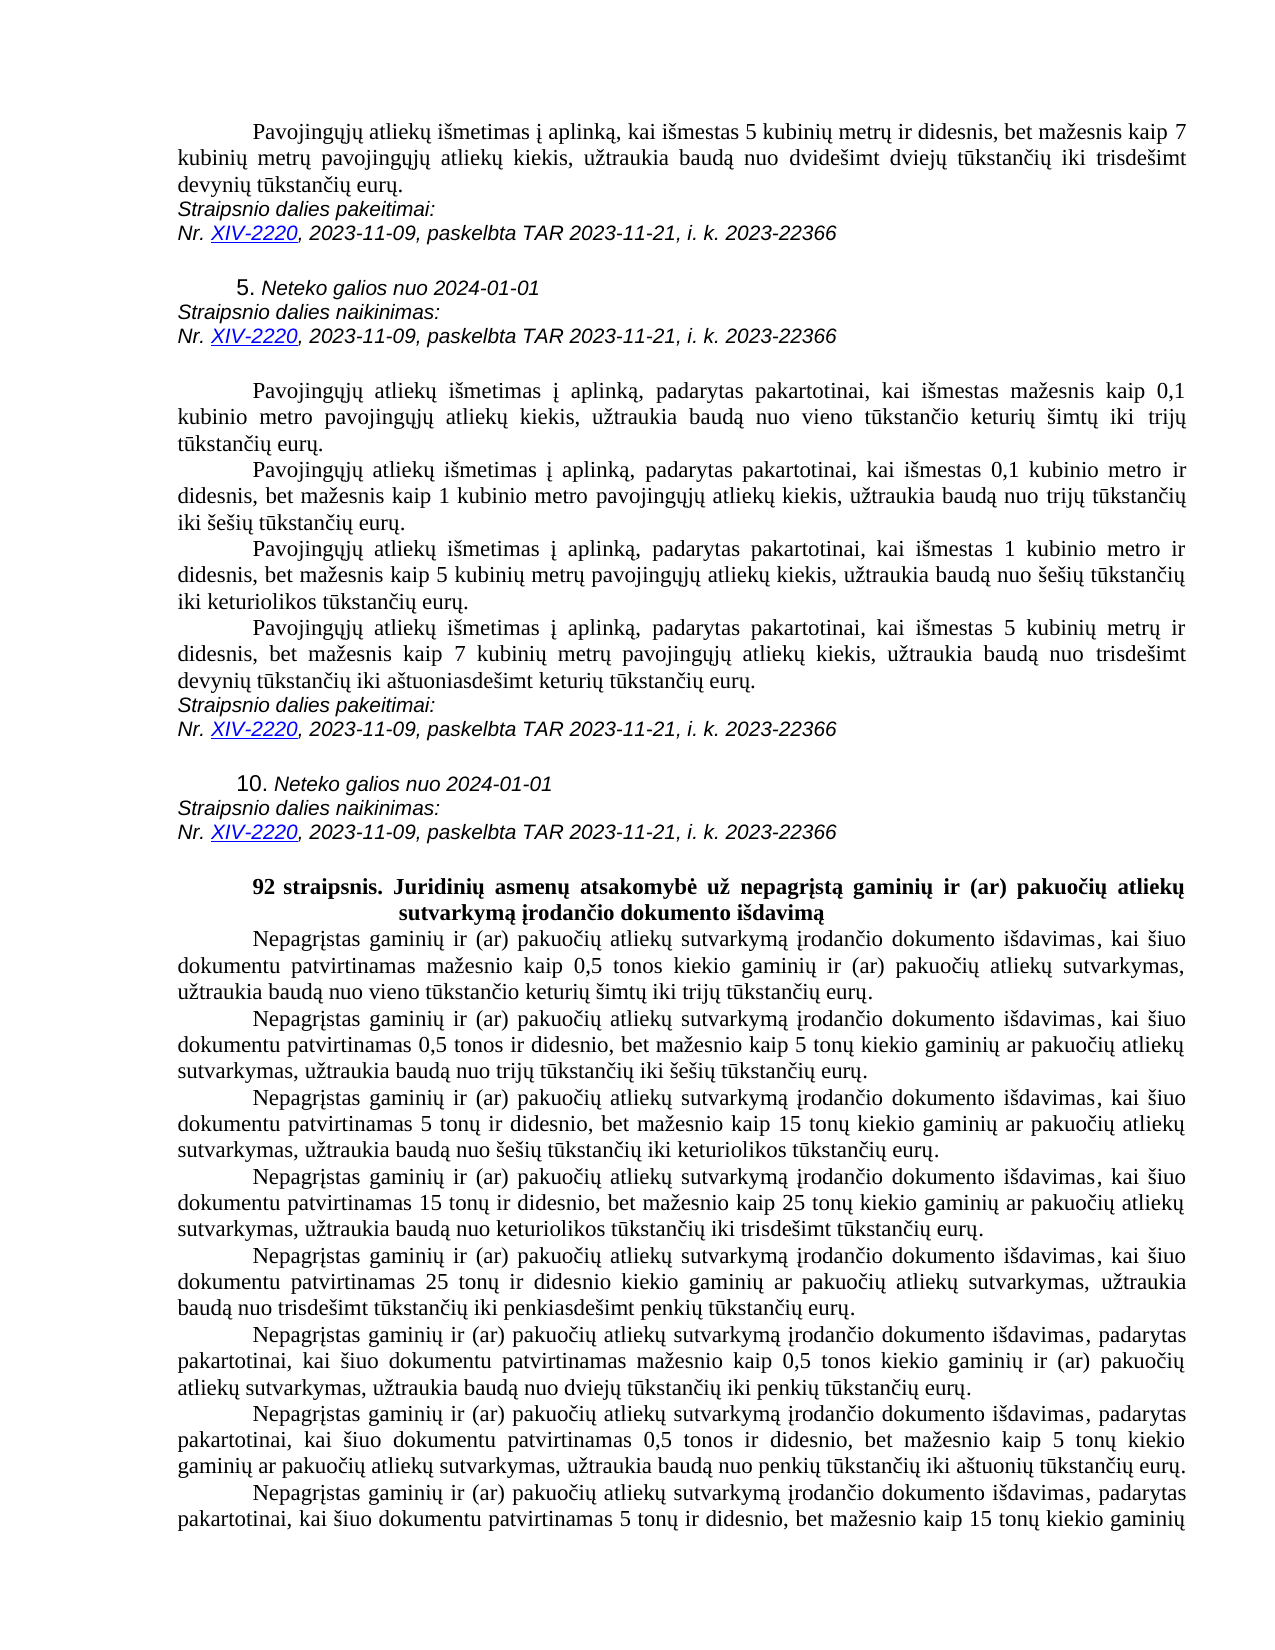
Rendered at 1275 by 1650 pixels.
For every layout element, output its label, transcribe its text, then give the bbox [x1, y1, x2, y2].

text Nepagrįstas gaminių ir (ar) pakuočių atliekų sutvarkymą įrodančio dokumento išdavimas, kai šiuo dokumentu patvirtinamas mažesnio kaip 0,5 tonos kiekio gaminių ir (ar) pakuočių atliekų sutvarkymas, užtraukia baudą nuo vieno tūkstančio keturių šimtų iki trijų tūkstančių eurų. [177, 926, 1186, 1004]
text Nepagrįstas gaminių ir (ar) pakuočių atliekų sutvarkymą įrodančio dokumento išdavimas, padarytas pakartotinai, kai šiuo dokumentu patvirtinamas mažesnio kaip 0,5 tonos kiekio gaminių ir (ar) pakuočių atliekų sutvarkymas, užtraukia baudą nuo dviejų tūkstančių iki penkių tūkstančių eurų. [177, 1321, 1186, 1400]
text Straipsnio dalies pakeitimai: [177, 197, 1186, 221]
text Straipsnio dalies pakeitimai: [177, 693, 1186, 717]
text Straipsnio dalies naikinimas: [177, 796, 1186, 820]
text Nepagrįstas gaminių ir (ar) pakuočių atliekų sutvarkymą įrodančio dokumento išdavimas, kai šiuo dokumentu patvirtinamas 0,5 tonos ir didesnio, bet mažesnio kaip 5 tonų kiekio gaminių ar pakuočių atliekų sutvarkymas, užtraukia baudą nuo trijų tūkstančių iki šešių tūkstančių eurų. [177, 1004, 1186, 1084]
text Nepagrįstas gaminių ir (ar) pakuočių atliekų sutvarkymą įrodančio dokumento išdavimas, kai šiuo dokumentu patvirtinamas 15 tonų ir didesnio, bet mažesnio kaip 25 tonų kiekio gaminių ar pakuočių atliekų sutvarkymas, užtraukia baudą nuo keturiolikos tūkstančių iki trisdešimt tūkstančių eurų. [177, 1163, 1186, 1242]
text 5. Neteko galios nuo 2024-01-01 [177, 274, 1186, 300]
text 92 straipsnis. Juridinių asmenų atsakomybė už nepagrįstą gaminių ir (ar) pakuočių atliekų sutvarkymą įrodančio dokumento išdavimą [252, 873, 1186, 926]
text Pavojingųjų atliekų išmetimas į aplinką, padarytas pakartotinai, kai išmestas 1 kubinio metro ir didesnis, bet mažesnis kaip 5 kubinių metrų pavojingųjų atliekų kiekis, užtraukia baudą nuo šešių tūkstančių iki keturiolikos tūkstančių eurų. [177, 535, 1186, 614]
text Pavojingųjų atliekų išmetimas į aplinką, padarytas pakartotinai, kai išmestas mažesnis kaip 0,1 kubinio metro pavojingųjų atliekų kiekis, užtraukia baudą nuo vieno tūkstančio keturių šimtų iki trijų tūkstančių eurų. [177, 377, 1186, 456]
text Nr. XIV-2220, 2023-11-09, paskelbta TAR 2023-11-21, i. k. 2023-22366 [177, 324, 1186, 348]
text Nr. XIV-2220, 2023-11-09, paskelbta TAR 2023-11-21, i. k. 2023-22366 [177, 820, 1186, 844]
text Nepagrįstas gaminių ir (ar) pakuočių atliekų sutvarkymą įrodančio dokumento išdavimas, kai šiuo dokumentu patvirtinamas 25 tonų ir didesnio kiekio gaminių ar pakuočių atliekų sutvarkymas, užtraukia baudą nuo trisdešimt tūkstančių iki penkiasdešimt penkių tūkstančių eurų. [177, 1242, 1186, 1321]
text Pavojingųjų atliekų išmetimas į aplinką, kai išmestas 5 kubinių metrų ir didesnis, bet mažesnis kaip 7 kubinių metrų pavojingųjų atliekų kiekis, užtraukia baudą nuo dvidešimt dviejų tūkstančių iki trisdešimt devynių tūkstančių eurų. [177, 118, 1186, 197]
text 10. Neteko galios nuo 2024-01-01 [177, 770, 1186, 796]
text Pavojingųjų atliekų išmetimas į aplinką, padarytas pakartotinai, kai išmestas 5 kubinių metrų ir didesnis, bet mažesnis kaip 7 kubinių metrų pavojingųjų atliekų kiekis, užtraukia baudą nuo trisdešimt devynių tūkstančių iki aštuoniasdešimt keturių tūkstančių eurų. [177, 614, 1186, 693]
text Nepagrįstas gaminių ir (ar) pakuočių atliekų sutvarkymą įrodančio dokumento išdavimas, padarytas pakartotinai, kai šiuo dokumentu patvirtinamas 5 tonų ir didesnio, bet mažesnio kaip 15 tonų kiekio gaminių [177, 1479, 1186, 1532]
text Nepagrįstas gaminių ir (ar) pakuočių atliekų sutvarkymą įrodančio dokumento išdavimas, padarytas pakartotinai, kai šiuo dokumentu patvirtinamas 0,5 tonos ir didesnio, bet mažesnio kaip 5 tonų kiekio gaminių ar pakuočių atliekų sutvarkymas, užtraukia baudą nuo penkių tūkstančių iki aštuonių tūkstančių eurų. [177, 1400, 1186, 1479]
text Straipsnio dalies naikinimas: [177, 300, 1186, 324]
text Nr. XIV-2220, 2023-11-09, paskelbta TAR 2023-11-21, i. k. 2023-22366 [177, 221, 1186, 245]
text Nepagrįstas gaminių ir (ar) pakuočių atliekų sutvarkymą įrodančio dokumento išdavimas, kai šiuo dokumentu patvirtinamas 5 tonų ir didesnio, bet mažesnio kaip 15 tonų kiekio gaminių ar pakuočių atliekų sutvarkymas, užtraukia baudą nuo šešių tūkstančių iki keturiolikos tūkstančių eurų. [177, 1084, 1186, 1163]
text Pavojingųjų atliekų išmetimas į aplinką, padarytas pakartotinai, kai išmestas 0,1 kubinio metro ir didesnis, bet mažesnis kaip 1 kubinio metro pavojingųjų atliekų kiekis, užtraukia baudą nuo trijų tūkstančių iki šešių tūkstančių eurų. [177, 456, 1186, 535]
text Nr. XIV-2220, 2023-11-09, paskelbta TAR 2023-11-21, i. k. 2023-22366 [177, 717, 1186, 741]
